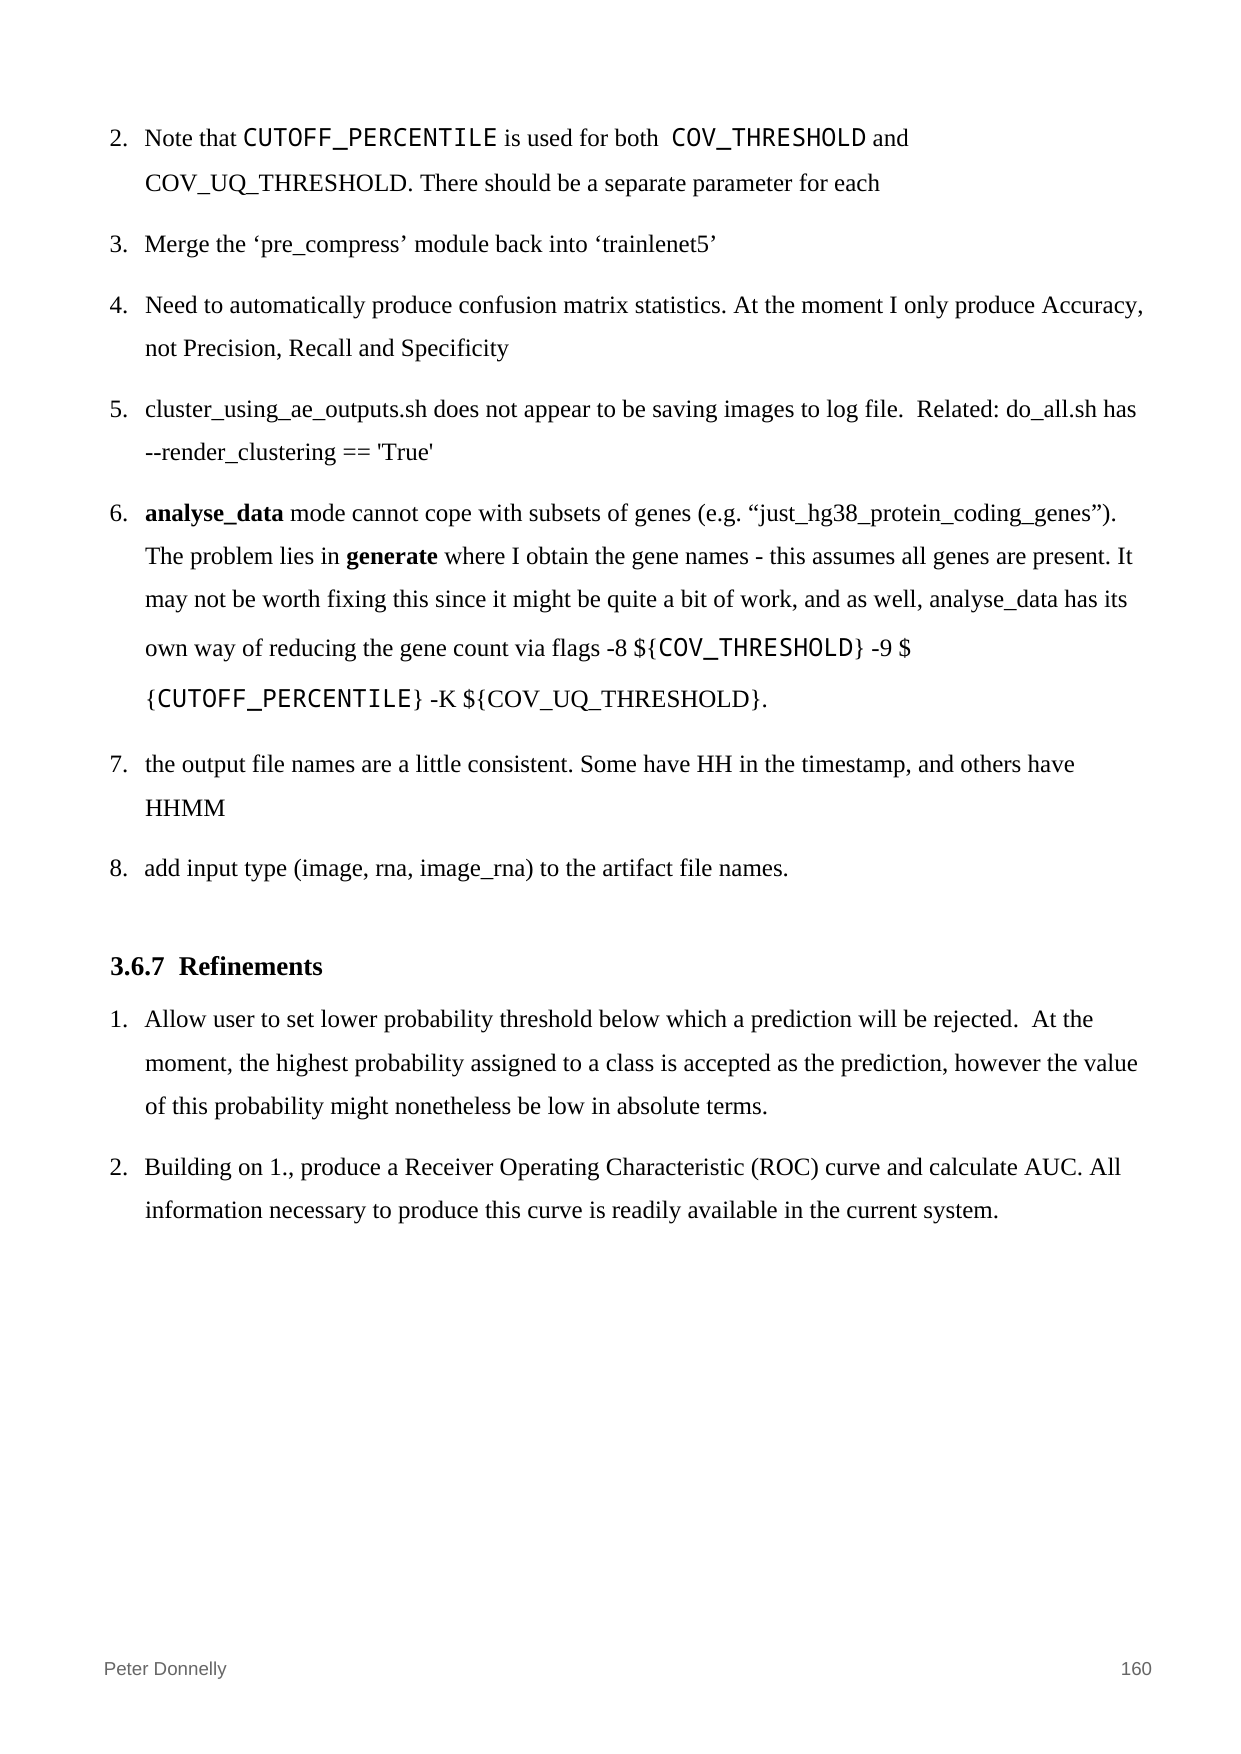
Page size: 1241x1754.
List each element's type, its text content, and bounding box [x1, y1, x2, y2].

list cluster_using_ae_outputs.sh does not appear to be saving images to log file. Related: do_all.sh has --render_clustering == 'True' [109, 394, 1146, 466]
list Allow user to set lower probability threshold below which a prediction will be rejected. At the moment, the highest probability assigned to a class is accepted as the prediction, however the value of this probability might nonetheless be low in absolute terms. [109, 1004, 1146, 1119]
list analyse_data mode cannot cope with subsets of genes (e.g. “just_hg38_protein_coding_genes”). The problem lies in generate where I obtain the gene names - this assumes all genes are present. It may not be worth fixing this since it might be quite a bit of work, and as well, analyse_data has its own way of reducing the gene count via flags -8 ${COV_THRESHOLD} -9 ${CUTOFF_PERCENTILE} -K ${COV_UQ_THRESHOLD}. [109, 498, 1146, 715]
list add input type (image, rna, image_rna) to the artifact file names. [109, 853, 1146, 882]
list the output file names are a little consistent. Some have HH in the timestamp, and others have HHMM [109, 749, 1146, 821]
list Building on 1., produce a Receiver Operating Characteristic (ROC) curve and calculate AUC. All information necessary to produce this curve is readily available in the current system. [109, 1152, 1146, 1223]
list Need to automatically produce confusion matrix statistics. At the moment I only produce Accuracy, not Precision, Recall and Specificity [109, 290, 1146, 362]
list Merge the ‘pre_compress’ module back into ‘trainlenet5’ [109, 229, 1146, 258]
list Note that CUTOFF_PERCENTILE is used for both COV_THRESHOLD and COV_UQ_THRESHOLD. There should be a separate parameter for each [109, 120, 1146, 197]
subtitle Refinements [103, 950, 1146, 981]
